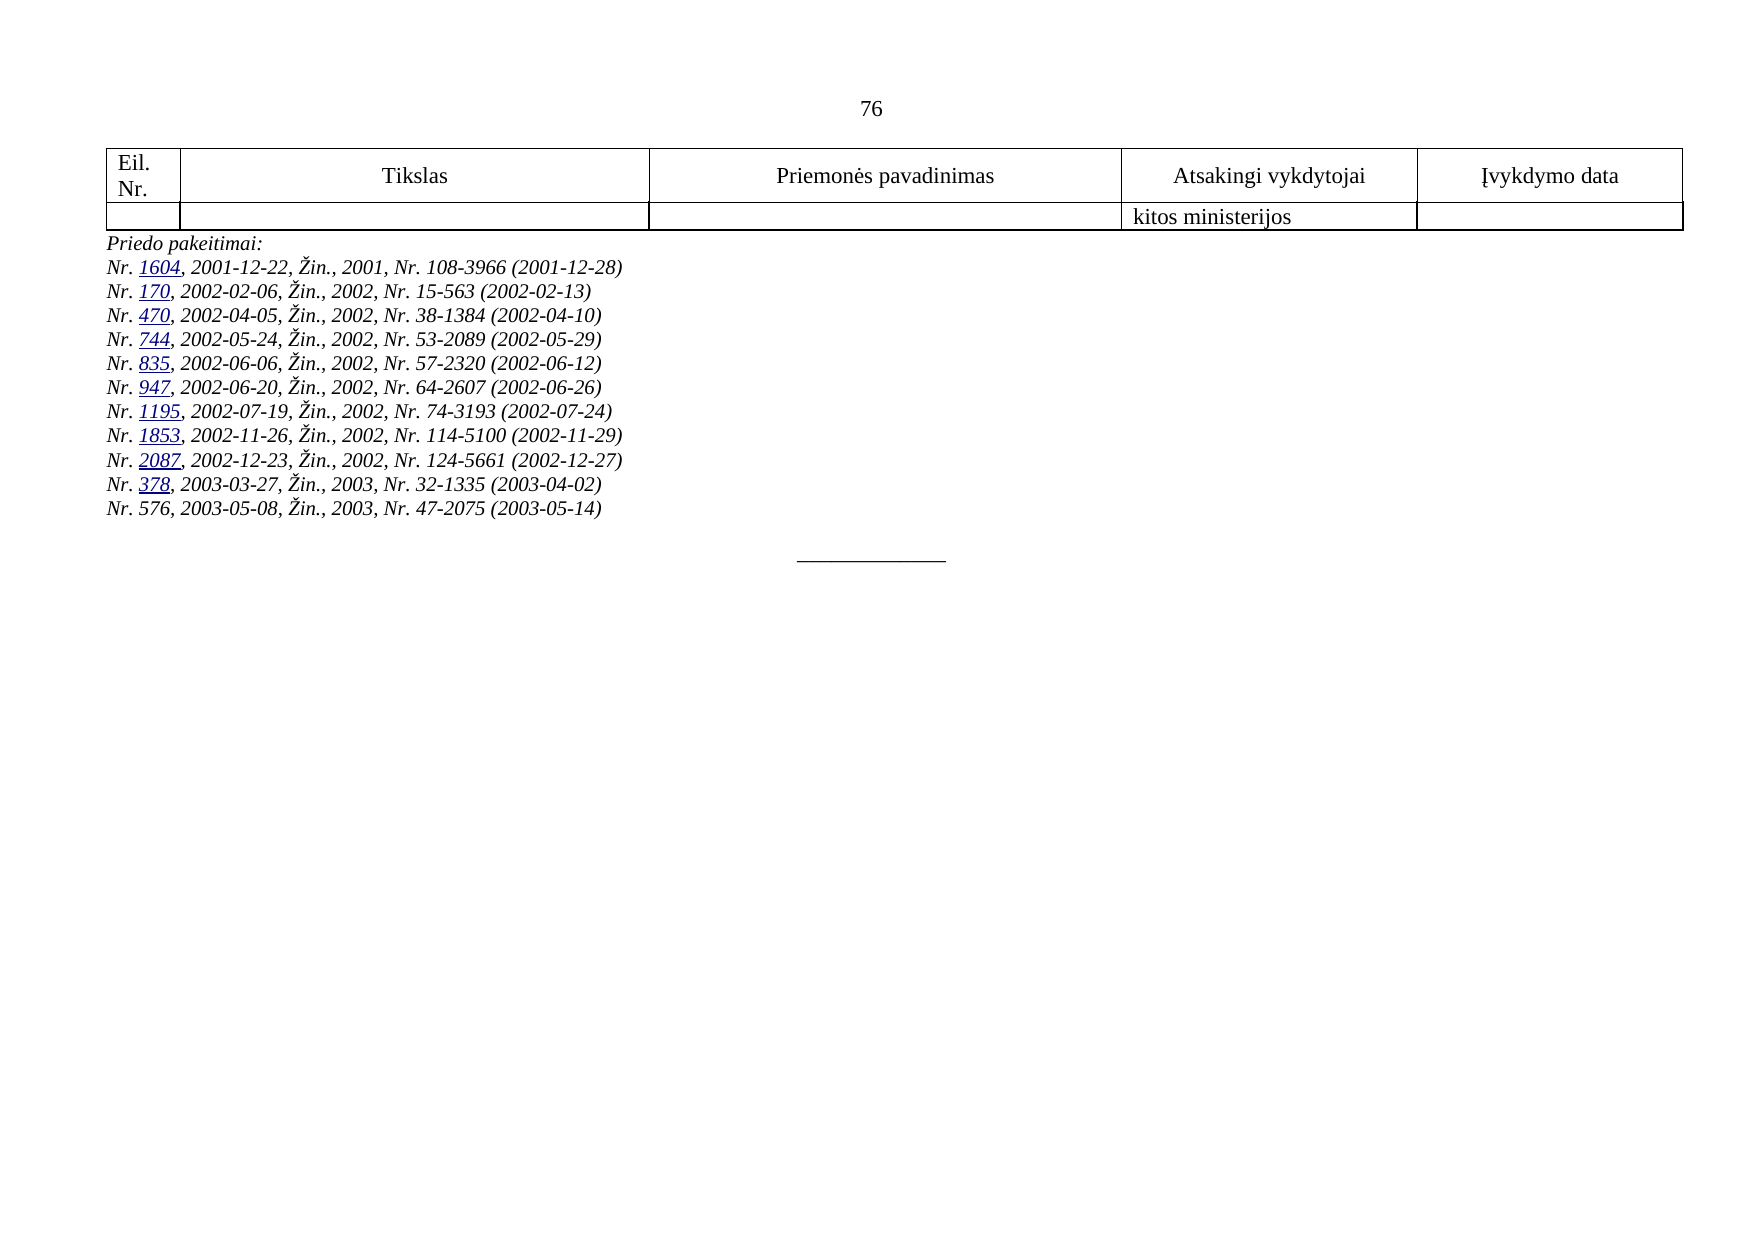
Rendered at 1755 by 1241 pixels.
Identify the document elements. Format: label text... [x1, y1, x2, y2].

text Nr. 835, 2002-06-06, Žin., 2002, Nr. 57-2320 (2002-06-12) [106, 351, 1636, 375]
text Nr. 170, 2002-02-06, Žin., 2002, Nr. 15-563 (2002-02-13) [106, 279, 1636, 303]
table_cell [181, 203, 648, 229]
text Nr. 1604, 2001-12-22, Žin., 2001, Nr. 108-3966 (2001-12-28) [106, 255, 1636, 279]
text Nr. 378, 2003-03-27, Žin., 2003, Nr. 32-1335 (2003-04-02) [106, 472, 1636, 496]
text Nr. 1853, 2002-11-26, Žin., 2002, Nr. 114-5100 (2002-11-29) [106, 423, 1636, 447]
table_header Eil. Nr. [107, 149, 180, 201]
text Nr. 947, 2002-06-20, Žin., 2002, Nr. 64-2607 (2002-06-26) [106, 375, 1636, 399]
table_cell [650, 203, 1121, 229]
text Priedo pakeitimai: [106, 231, 1636, 255]
table_header Atsakingi vykdytojai [1122, 149, 1417, 201]
text Nr. 470, 2002-04-05, Žin., 2002, Nr. 38-1384 (2002-04-10) [106, 303, 1636, 327]
table_header Tikslas [181, 149, 649, 201]
text Nr. 576, 2003-05-08, Žin., 2003, Nr. 47-2075 (2003-05-14) [106, 496, 1636, 520]
table_header Įvykdymo data [1418, 149, 1682, 201]
table_cell [107, 203, 179, 229]
text Nr. 1195, 2002-07-19, Žin., 2002, Nr. 74-3193 (2002-07-24) [106, 399, 1636, 423]
text Nr. 2087, 2002-12-23, Žin., 2002, Nr. 124-5661 (2002-12-27) [106, 447, 1636, 472]
table_cell [1418, 203, 1682, 229]
text Nr. 744, 2002-05-24, Žin., 2002, Nr. 53-2089 (2002-05-29) [106, 327, 1636, 351]
table_header Priemonės pavadinimas [650, 149, 1121, 201]
table_cell kitos ministerijos [1122, 203, 1416, 229]
text ––––––––––––– [106, 546, 1636, 572]
